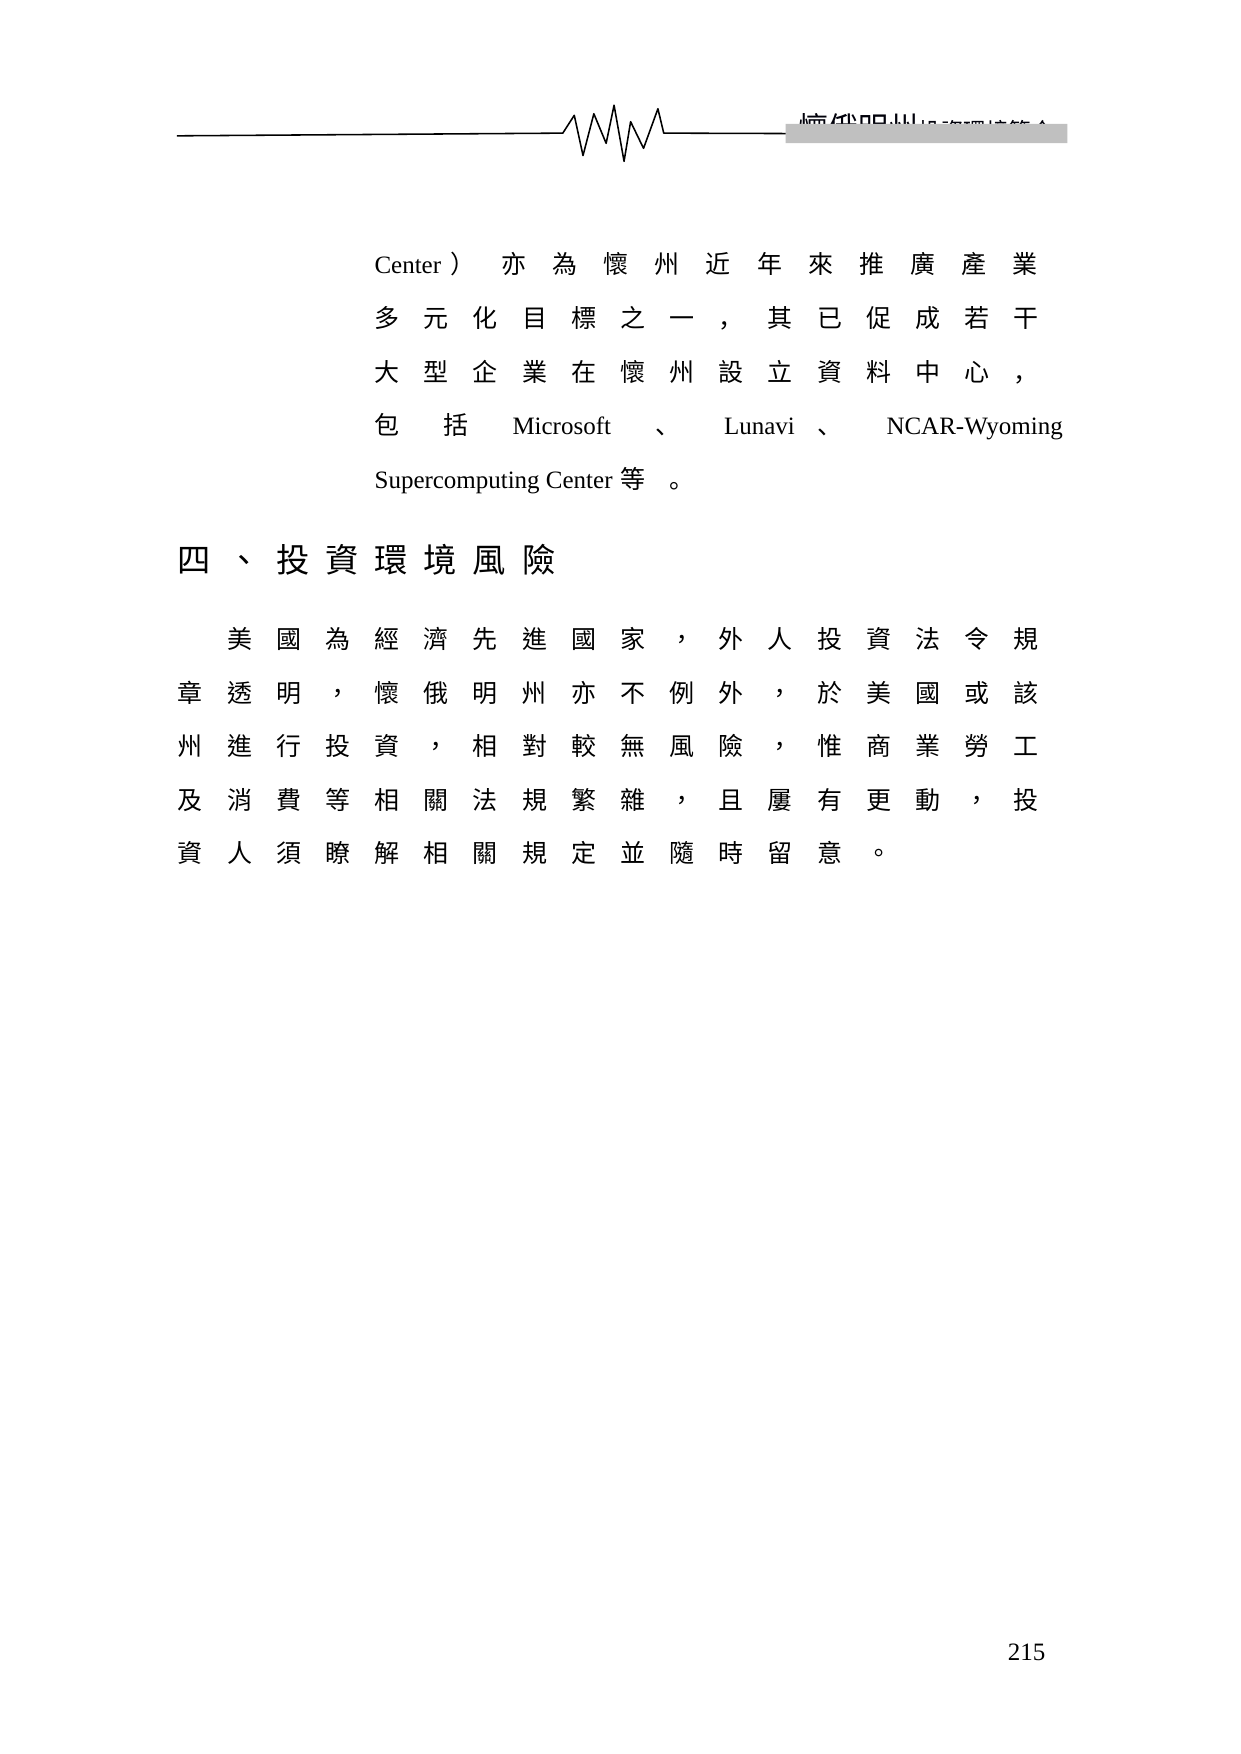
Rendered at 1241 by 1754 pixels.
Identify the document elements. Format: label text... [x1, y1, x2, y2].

text Center）亦為懷州近年來推廣產業多元化目標之一，其已促成若干大型企業在懷州設立資料中心，包括Microsoft、Lunavi、NCAR-Wyoming Supercomputing Center等。 [301, 236, 1063, 504]
text 美國為經濟先進國家，外人投資法令規章透明，懷俄明州亦不例外，於美國或該州進行投資，相對較無風險，惟商業勞工及消費等相關法規繁雜，且屢有更動，投資人須瞭解相關規定並隨時留意。 [178, 611, 1063, 879]
text 四、投資環境風險 [178, 531, 1063, 584]
